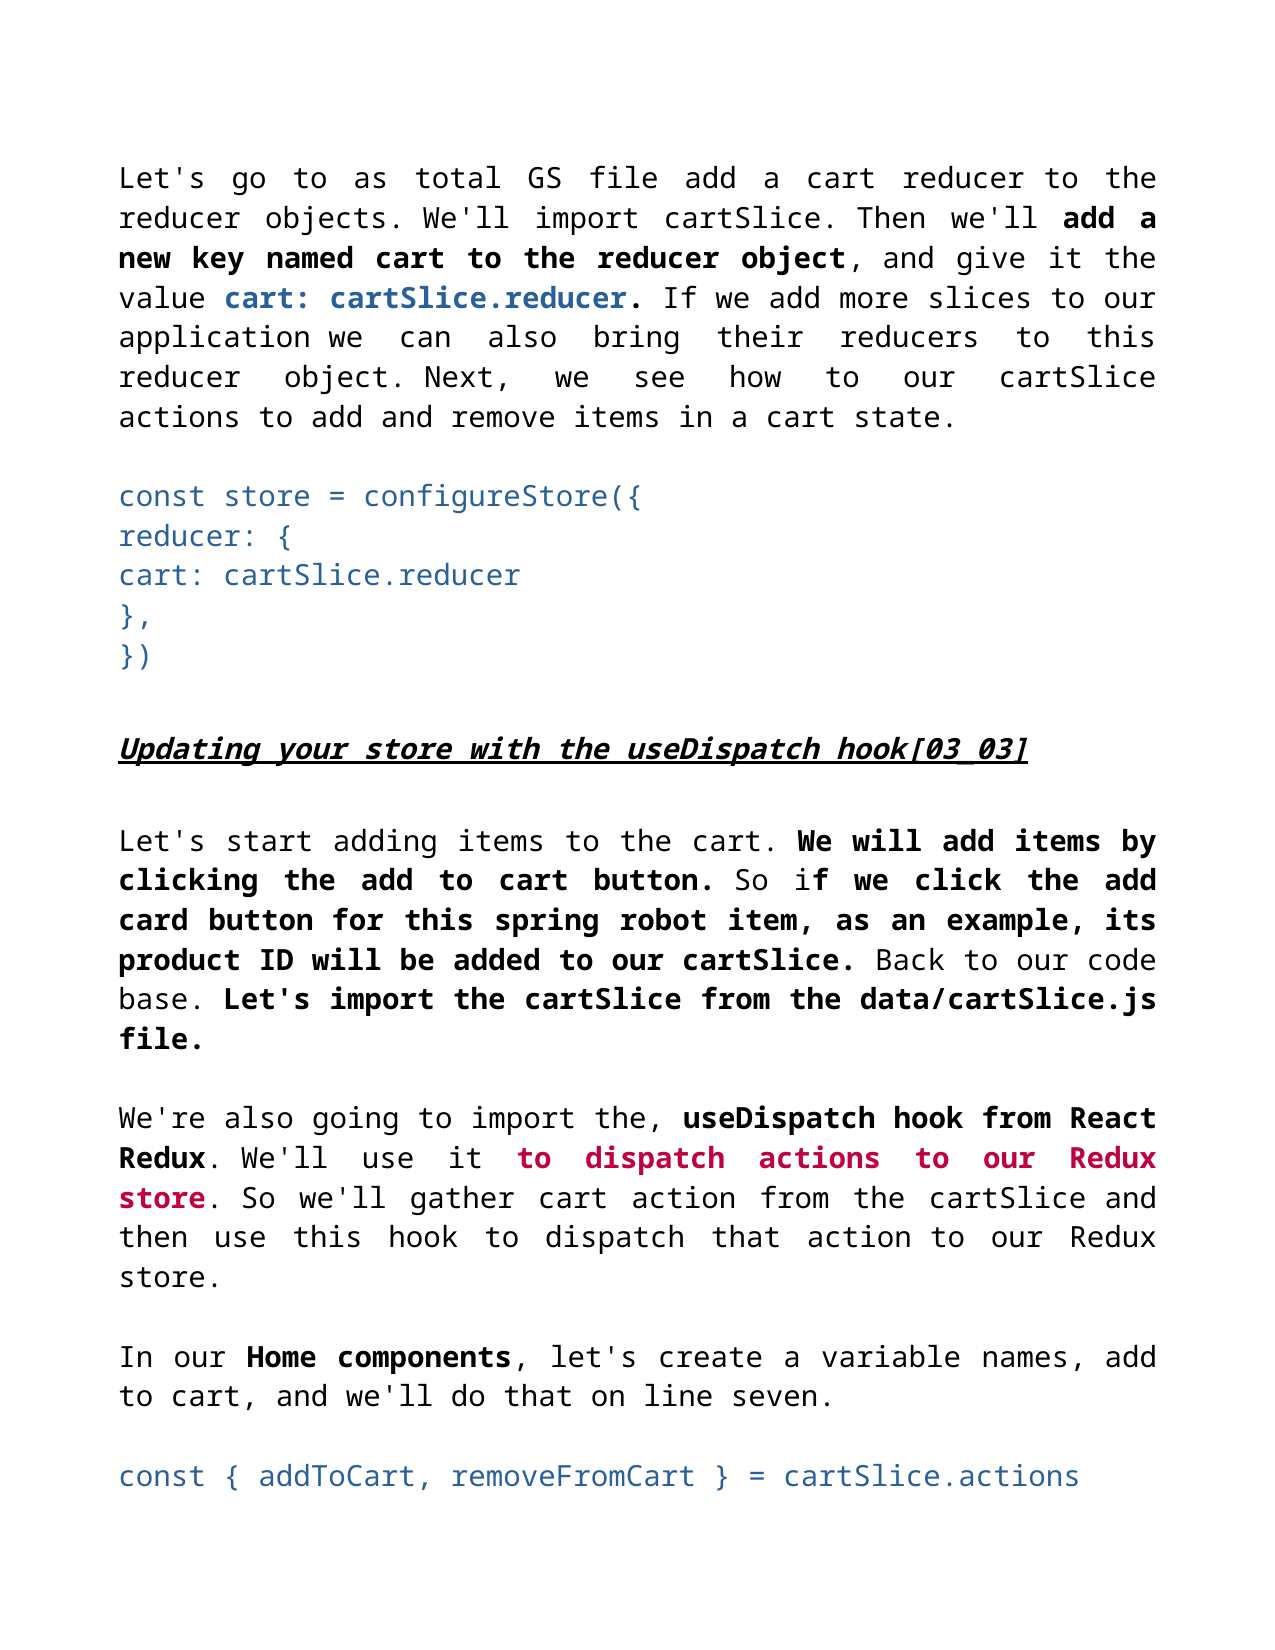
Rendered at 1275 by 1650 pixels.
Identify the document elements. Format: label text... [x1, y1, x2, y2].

text cart: cartSlice.reducer [118, 555, 1157, 594]
text reducer: { [118, 515, 1157, 555]
text }, [118, 594, 1157, 634]
subtitle Updating your store with the useDispatch hook[03_03] [118, 728, 1157, 768]
text }) [118, 634, 1157, 674]
text Let's start adding items to the cart. We will add items by clicking the add to cart button. So if we click the add card button for this spring robot item, as an example, its product ID will be added to our cartSlice. Back to our code base. Let's import the cartSlice from the data/cartSlice.js file. [118, 820, 1157, 1058]
text In our Home components, let's create a variable names, add to cart, and we'll do that on line seven. [118, 1336, 1157, 1415]
text We're also going to import the, useDispatch hook from React Redux. We'll use it to dispatch actions to our Redux store. So we'll gather cart action from the cartSlice and then use this hook to dispatch that action to our Redux store. [118, 1098, 1157, 1296]
text const store = configureStore({ [118, 475, 1157, 515]
text Let's go to as total GS file add a cart reducer to the reducer objects. We'll import cartSlice. Then we'll add a new key named cart to the reducer object, and give it the value cart: cartSlice.reducer. If we add more slices to our application we can also bring their reducers to this reducer object. Next, we see how to our cartSlice actions to add and remove items in a cart state. [118, 158, 1157, 436]
text const { addToCart, removeFromCart } = cartSlice.actions [118, 1455, 1157, 1494]
